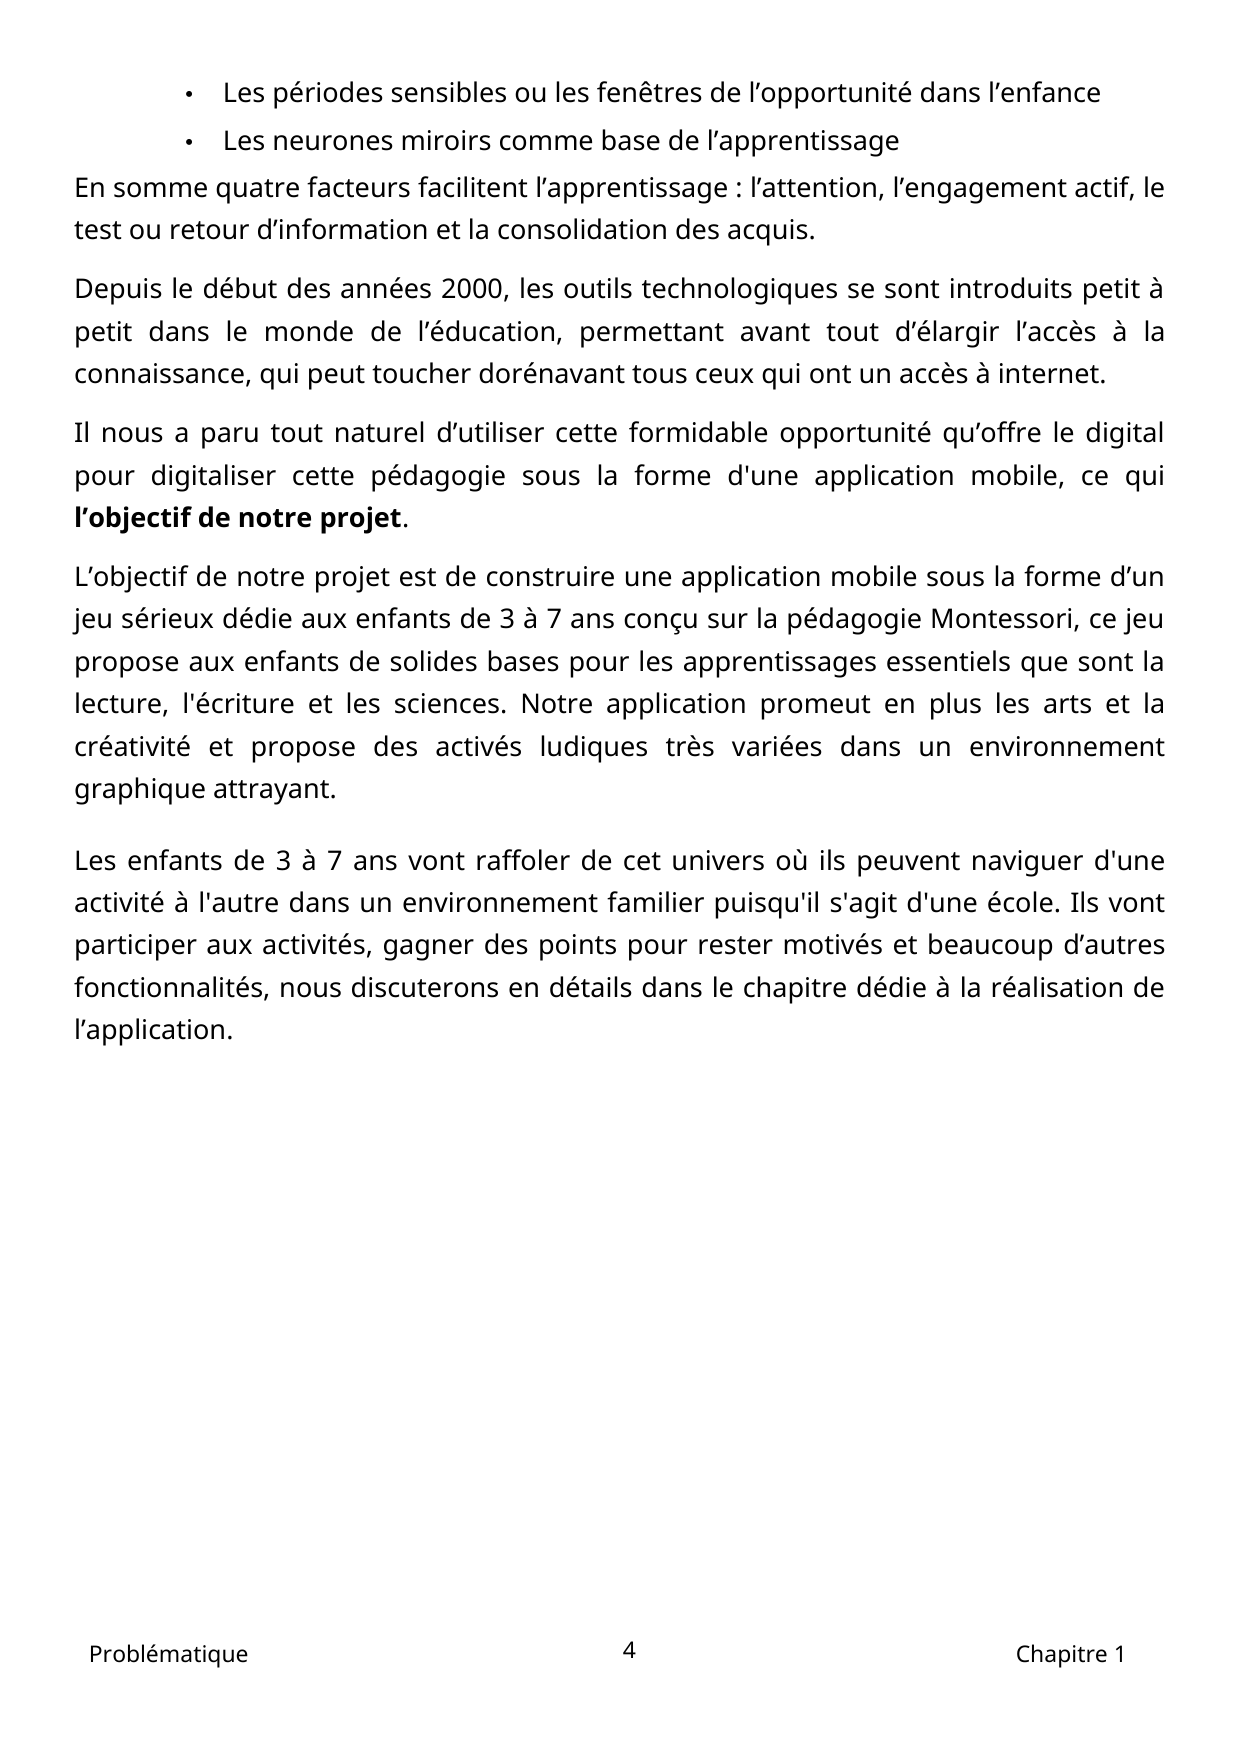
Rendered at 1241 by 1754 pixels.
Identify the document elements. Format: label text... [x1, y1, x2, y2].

text L’objectif de notre projet est de construire une application mobile sous la forme d’un jeu sérieux dédie aux enfants de 3 à 7 ans conçu sur la pédagogie Montessori, ce jeu propose aux enfants de solides bases pour les apprentissages essentiels que sont la lecture, l'écriture et les sciences. Notre application promeut en plus les arts et la créativité et propose des activés ludiques très variées dans un environnement graphique attrayant. [74, 557, 1167, 806]
text Il nous a paru tout naturel d’utiliser cette formidable opportunité qu’offre le digital pour digitaliser cette pédagogie sous la forme d'une application mobile, ce qui l’objectif de notre projet. [74, 413, 1167, 535]
list Les périodes sensibles ou les fenêtres de l’opportunité dans l’enfance [185, 74, 1167, 111]
text Les enfants de 3 à 7 ans vont raffoler de cet univers où ils peuvent naviguer d'une activité à l'autre dans un environnement familier puisqu'il s'agit d'une école. Ils vont participer aux activités, gagner des points pour rester motivés et beaucoup d’autres fonctionnalités, nous discuterons en détails dans le chapitre dédie à la réalisation de l’application. [74, 841, 1167, 1047]
list Les neurones miroirs comme base de l’apprentissage [185, 121, 1167, 158]
text En somme quatre facteurs facilitent l’apprentissage : l’attention, l’engagement actif, le test ou retour d’information et la consolidation des acquis. [74, 168, 1167, 247]
text Depuis le début des années 2000, les outils technologiques se sont introduits petit à petit dans le monde de l’éducation, permettant avant tout d’élargir l’accès à la connaissance, qui peut toucher dorénavant tous ceux qui ont un accès à internet. [74, 270, 1167, 391]
